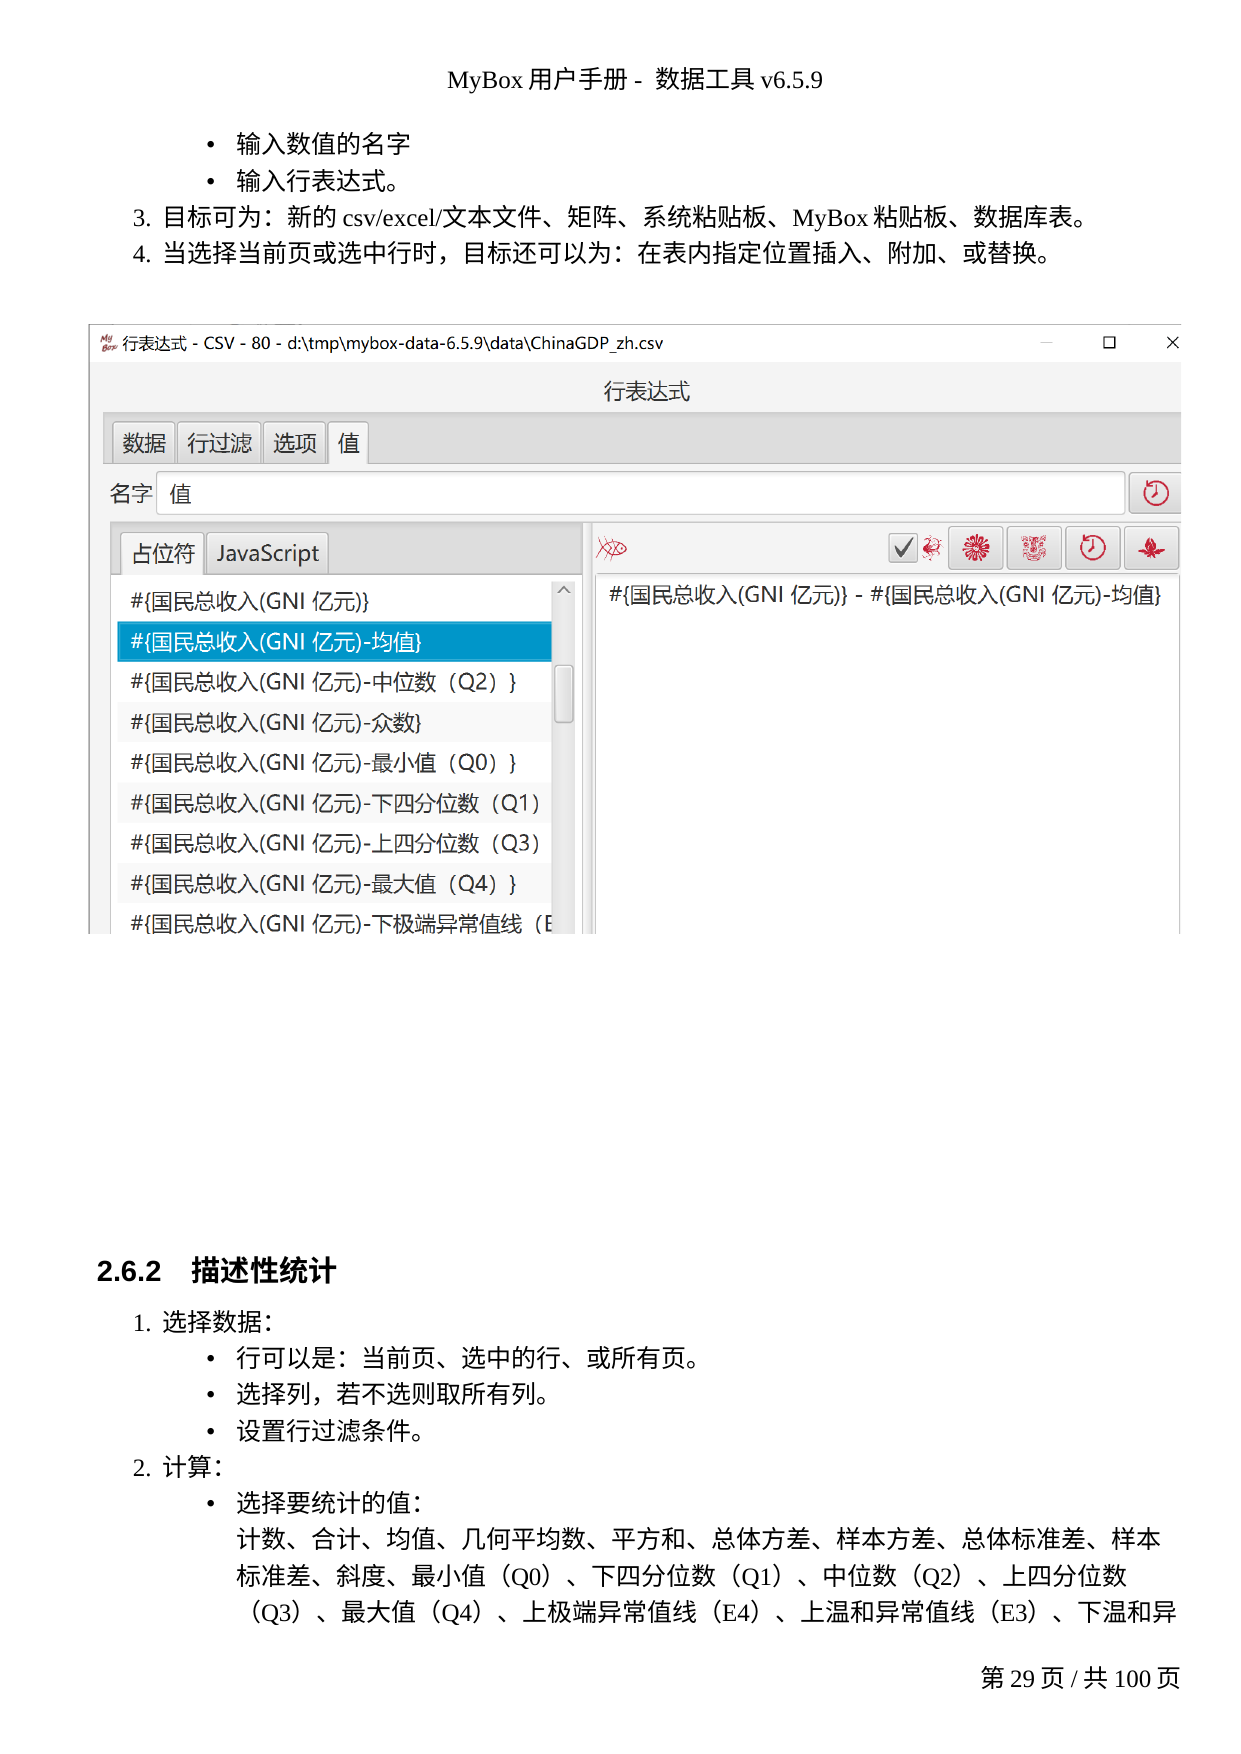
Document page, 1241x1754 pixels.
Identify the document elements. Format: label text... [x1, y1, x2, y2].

subtitle 描述性统计 [88, 1248, 1181, 1290]
list 计算： [133, 1447, 1181, 1484]
list 行可以是：当前页、选中的行、或所有页。 [206, 1339, 1181, 1375]
list 当选择当前页或选中行时，目标还可以为：在表内指定位置插入、附加、或替换。 [133, 233, 1181, 270]
list 目标可为：新的csv/excel/文本文件、矩阵、系统粘贴板、MyBox粘贴板、数据库表。 [133, 197, 1181, 233]
picture [88, 323, 1182, 934]
list 选择要统计的值： 计数、合计、均值、几何平均数、平方和、总体方差、样本方差、总体标准差、样本标准差、斜度、最小值（Q0）、下四分位数（Q1）、中位数（Q2）、上四分位数（Q3）、最大值（Q4）、上极端异常值线（E4）、上温和异常值线（E3）、下温和异 [206, 1484, 1181, 1629]
list 输入行表达式。 [206, 161, 1181, 197]
list 选择数据： [133, 1302, 1181, 1339]
list 输入数值的名字 [206, 125, 1181, 161]
list 选择列，若不选则取所有列。 [206, 1375, 1181, 1411]
list 设置行过滤条件。 [206, 1411, 1181, 1447]
